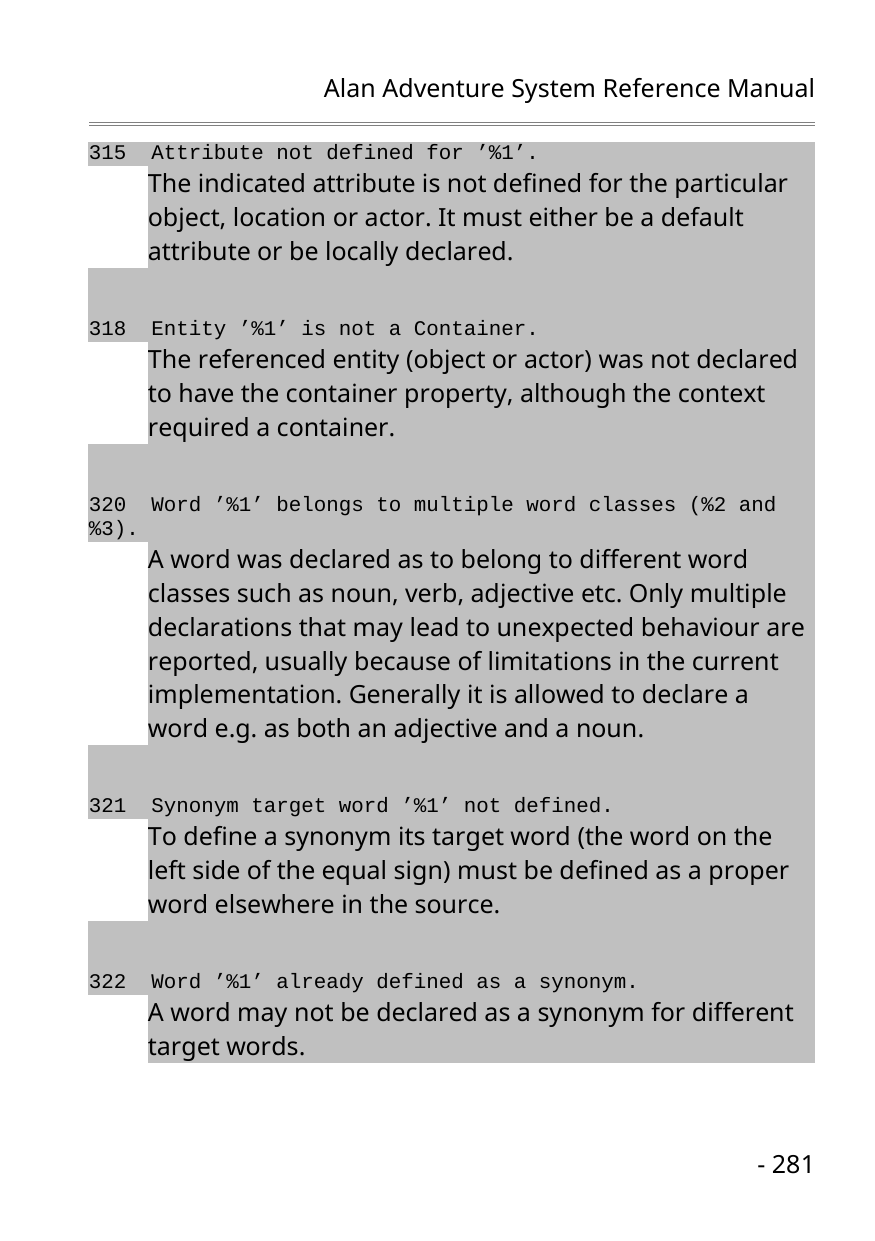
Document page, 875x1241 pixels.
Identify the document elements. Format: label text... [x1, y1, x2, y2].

text 318 Entity ’%1’ is not a Container. [88, 318, 815, 342]
text 321 Synonym target word ’%1’ not defined. [88, 795, 815, 819]
text A word was declared as to belong to different word classes such as noun, verb, adjective etc. Only multiple declarations that may lead to unexpected behaviour are reported, usually because of limita­tions in the current implementation. Generally it is allowed to declare a word e.g. as both an adjective and a noun. [148, 542, 815, 745]
text 322 Word ’%1’ already defined as a synonym. [88, 971, 815, 995]
text The indicated attribute is not defined for the particular object, location or actor. It must either be a default attribute or be locally declared. [148, 166, 815, 268]
text To define a synonym its target word (the word on the left side of the equal sign) must be defined as a proper word elsewhere in the source. [148, 819, 815, 921]
text A word may not be declared as a synonym for different target words. [148, 995, 815, 1063]
text 320 Word ’%1’ belongs to multiple word classes (%2 and %3). [88, 494, 815, 542]
text The referenced entity (object or actor) was not declared to have the container property, although the context required a container. [148, 342, 815, 444]
text 315 Attribute not defined for ’%1’. [88, 142, 815, 166]
